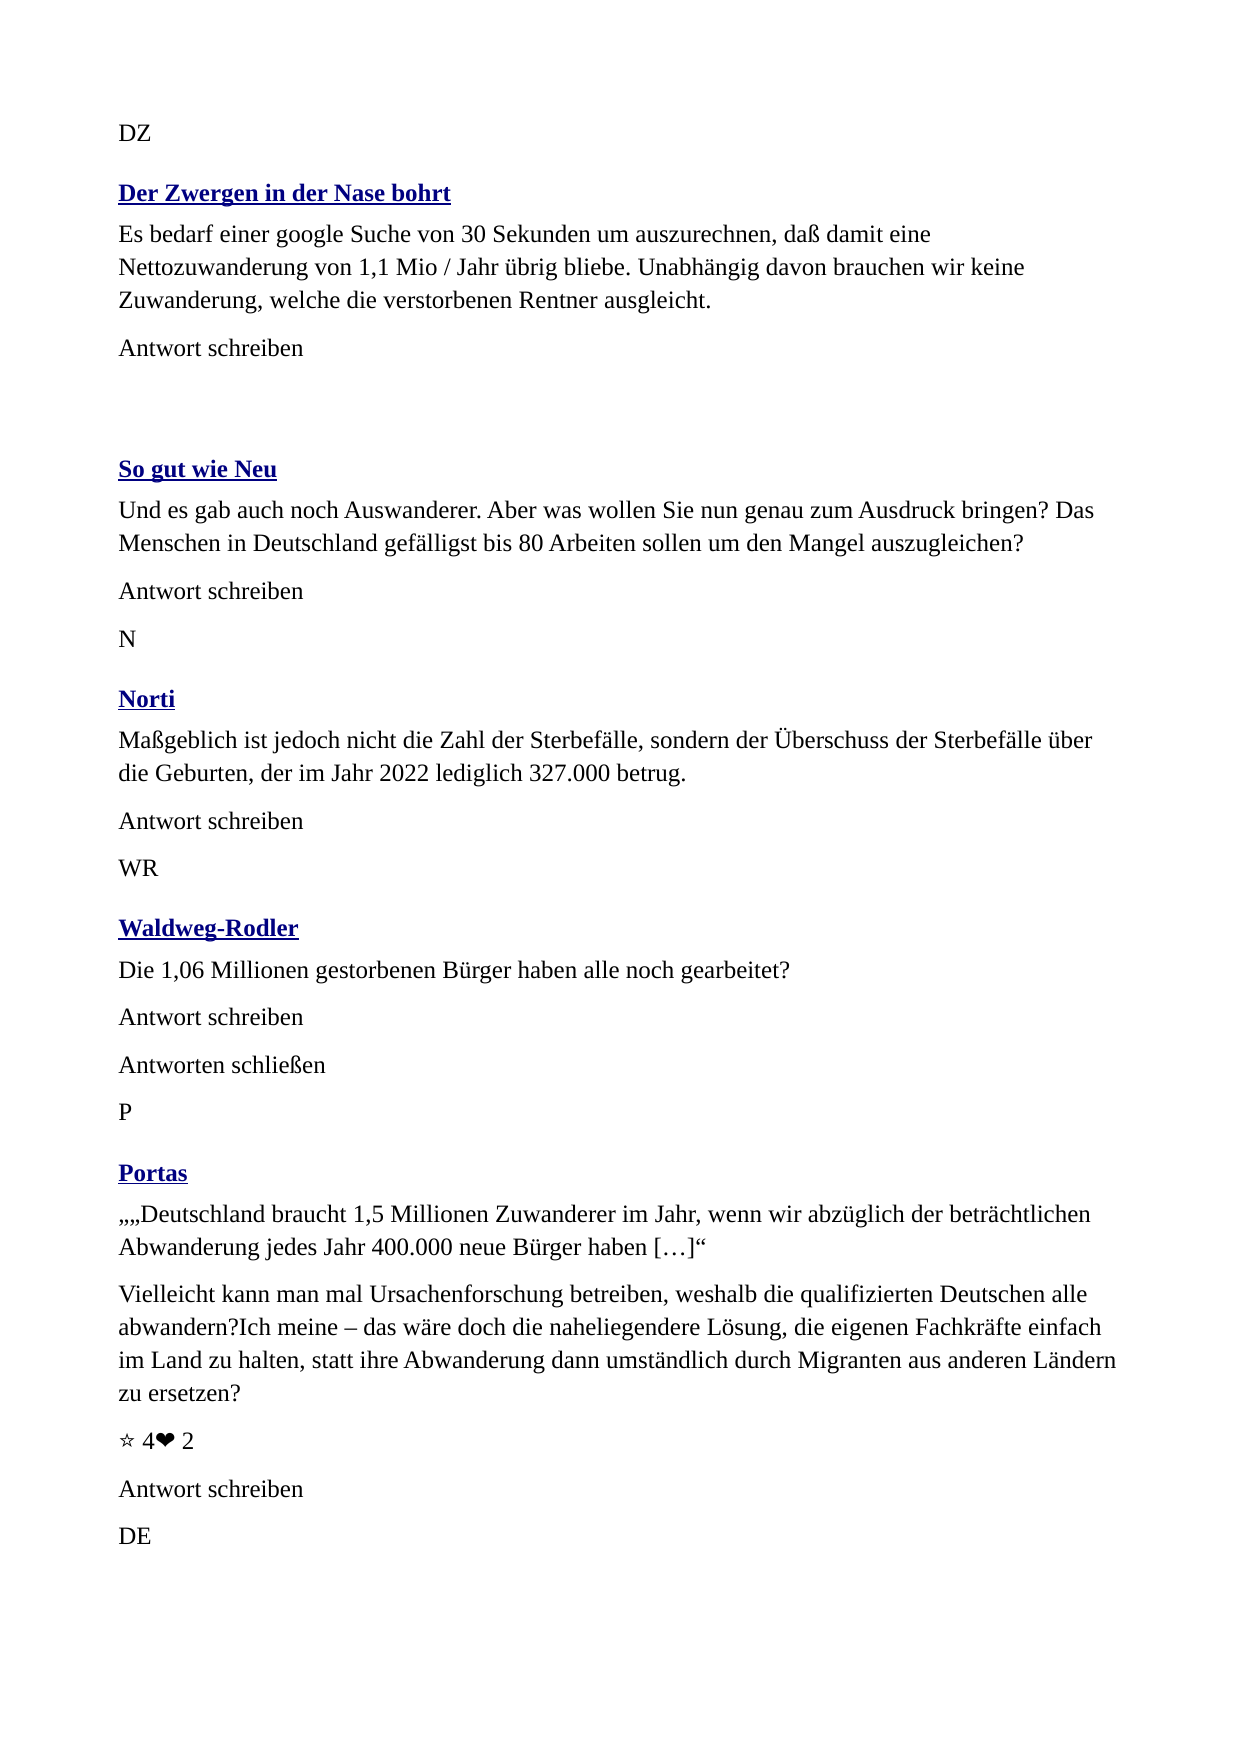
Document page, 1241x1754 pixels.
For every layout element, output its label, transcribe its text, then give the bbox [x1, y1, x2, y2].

text Vielleicht kann man mal Ursachenforschung betreiben, weshalb die qualifizierten Deutschen alle abwandern?Ich meine – das wäre doch die naheliegendere Lösung, die eigenen Fachkräfte einfach im Land zu halten, statt ihre Abwanderung dann umständlich durch Migranten aus anderen Ländern zu ersetzen? [118, 1279, 1122, 1407]
text „„Deutschland braucht 1,5 Millionen Zuwanderer im Jahr, wenn wir abzüglich der beträchtlichen Abwanderung jedes Jahr 400.000 neue Bürger haben […]“ [118, 1199, 1122, 1261]
subtitle So gut wie Neu [118, 454, 1122, 483]
text Antwort schreiben [118, 333, 1122, 362]
subtitle Portas [118, 1158, 1122, 1186]
subtitle Der Zwergen in der Nase bohrt [118, 178, 1122, 207]
subtitle Waldweg-Rodler [118, 913, 1122, 942]
text Antworten schließen [118, 1050, 1122, 1079]
text DZ [118, 118, 1122, 147]
text Antwort schreiben [118, 1474, 1122, 1502]
text Die 1,06 Millionen gestorbenen Bürger haben alle noch gearbeitet? [118, 955, 1122, 983]
text DE [118, 1521, 1122, 1550]
text Antwort schreiben [118, 1002, 1122, 1031]
text Antwort schreiben [118, 576, 1122, 605]
text N [118, 624, 1122, 652]
text Es bedarf einer google Suche von 30 Sekunden um auszurechnen, daß damit eine Nettozuwanderung von 1,1 Mio / Jahr übrig bliebe. Unabhängig davon brauchen wir keine Zuwanderung, welche die verstorbenen Rentner ausgleicht. [118, 219, 1122, 314]
text Antwort schreiben [118, 806, 1122, 834]
text Maßgeblich ist jedoch nicht die Zahl der Sterbefälle, sondern der Überschuss der Sterbefälle über die Geburten, der im Jahr 2022 lediglich 327.000 betrug. [118, 725, 1122, 787]
text ⭐️ 4❤️ 2 [118, 1426, 1122, 1455]
text WR [118, 853, 1122, 882]
subtitle Norti [118, 684, 1122, 713]
text Und es gab auch noch Auswanderer. Aber was wollen Sie nun genau zum Ausdruck bringen? Das Menschen in Deutschland gefälligst bis 80 Arbeiten sollen um den Mangel auszugleichen? [118, 496, 1122, 557]
text P [118, 1097, 1122, 1126]
